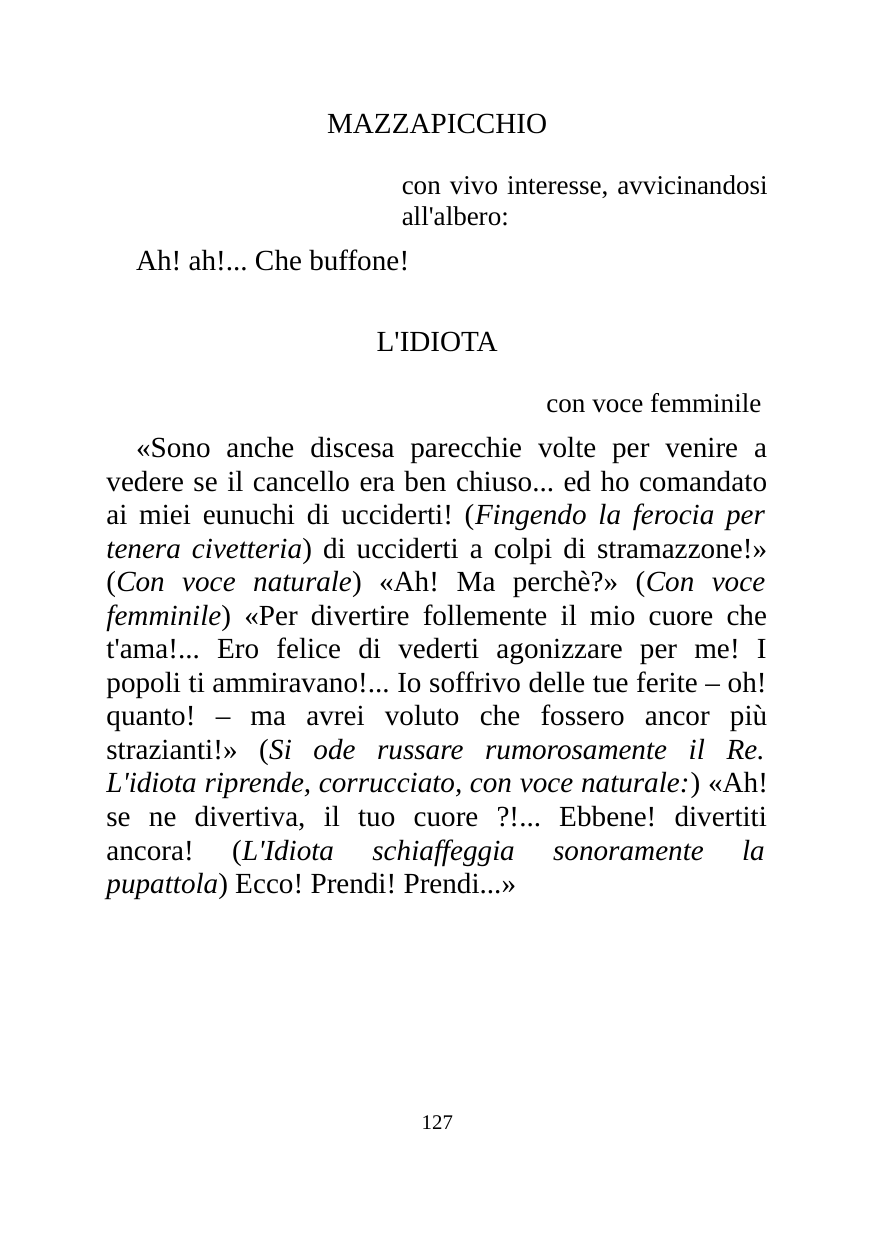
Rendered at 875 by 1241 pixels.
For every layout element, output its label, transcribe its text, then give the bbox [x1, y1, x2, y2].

text mazzapicchio [106, 106, 768, 140]
text con vivo interesse, avvicinandosi all'albero: [402, 169, 768, 232]
text Ah! ah!... Che buffone! [106, 243, 768, 277]
text con voce femminile [402, 387, 768, 418]
text «Sono anche discesa parecchie volte per venire a vedere se il cancello era ben chiuso... ed ho comandato ai miei eunuchi di ucciderti! (Fingendo la ferocia per tenera civetteria) di ucciderti a colpi di stramazzone!» (Con voce naturale) «Ah! Ma perchè?» (Con voce femminile) «Per divertire follemente il mio cuore che t'ama!... Ero felice di vederti agonizzare per me! I popoli ti ammiravano!... Io soffrivo delle tue ferite – oh! quanto! – ma avrei voluto che fossero ancor più strazianti!» (Si ode russare rumorosamente il Re. L'idiota riprende, corrucciato, con voce naturale:) «Ah! se ne divertiva, il tuo cuore ?!... Ebbene! divertiti ancora! (L'Idiota schiaffeggia sonoramente la pupattola) Ecco! Prendi! Prendi...» [106, 430, 768, 900]
text l'idiota [106, 324, 768, 358]
